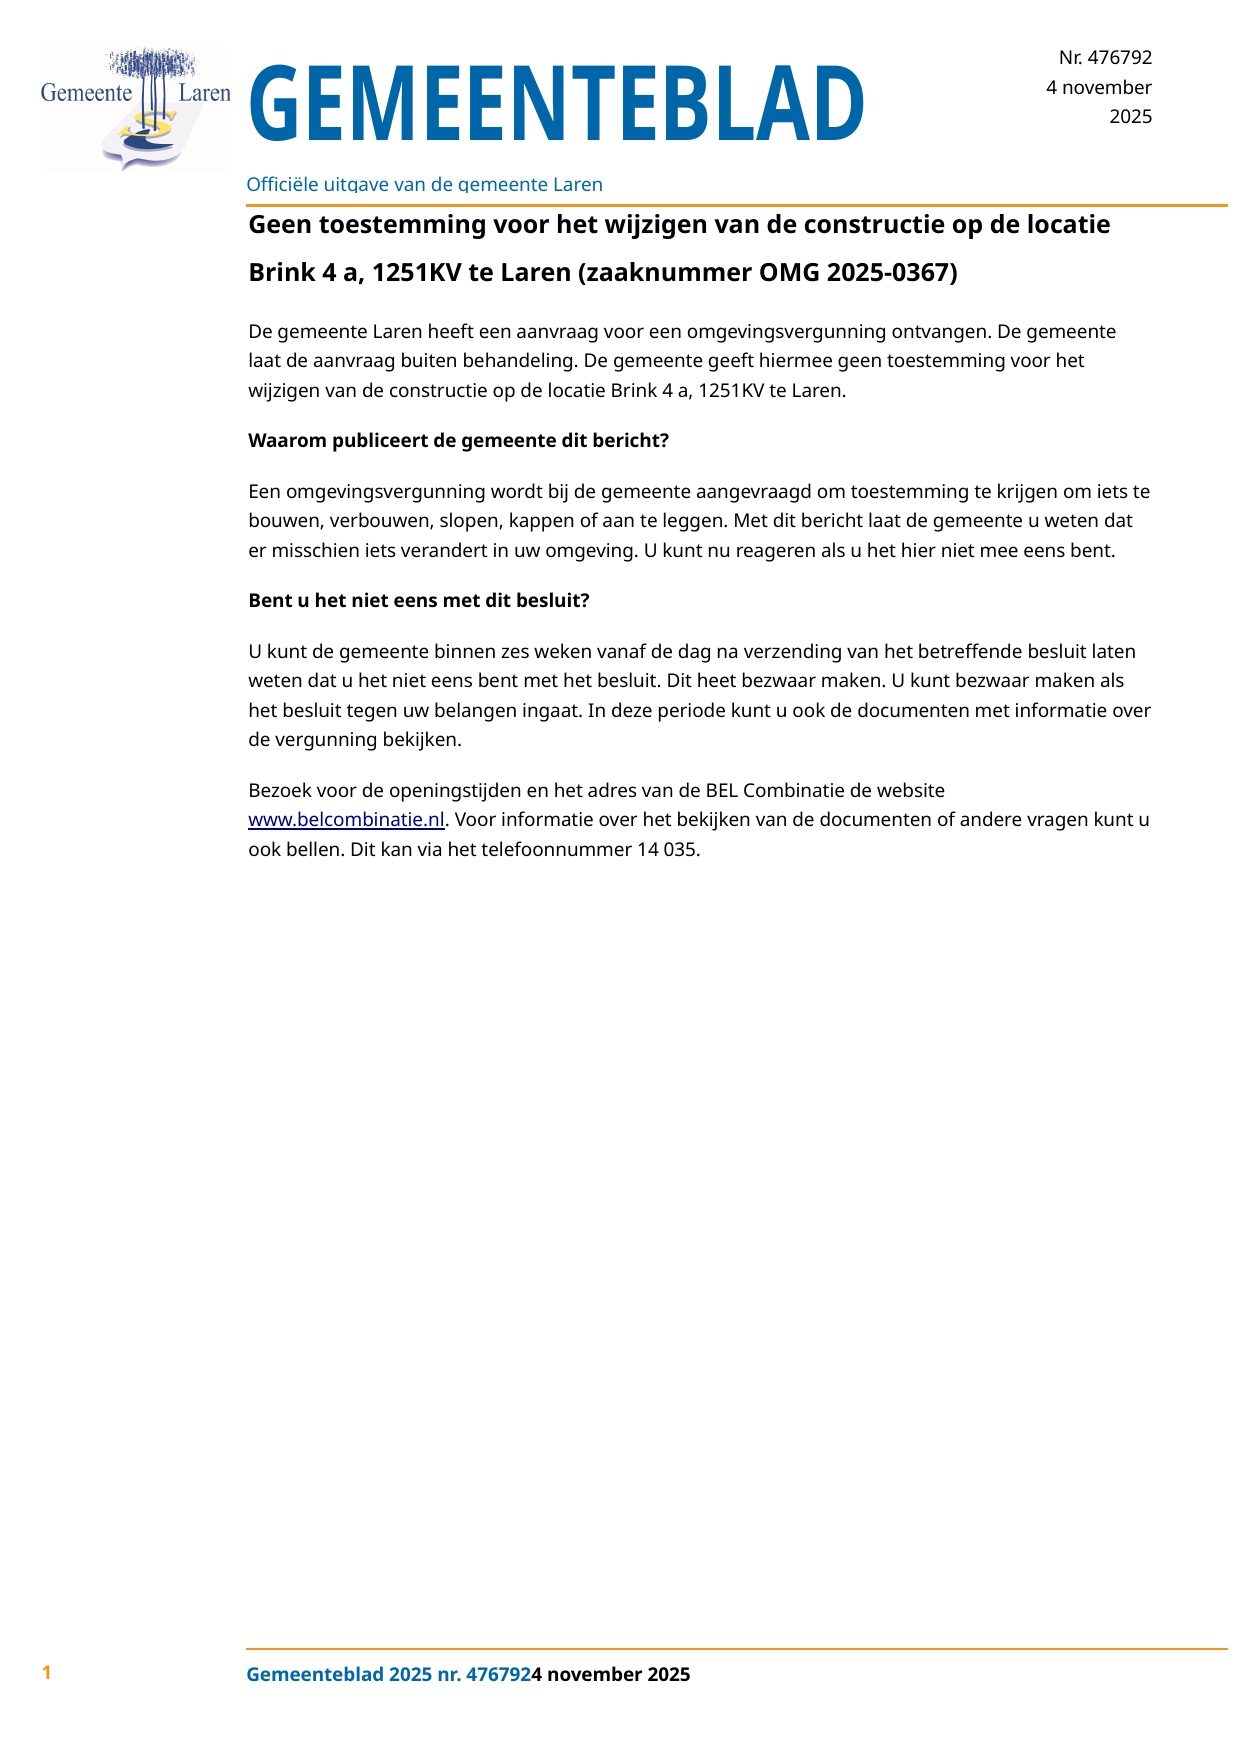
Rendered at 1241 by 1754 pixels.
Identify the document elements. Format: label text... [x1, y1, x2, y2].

text Geen toestemming voor het wijzigen van de constructie op de locatie Brink 4 a, 1251KV te Laren (zaaknummer OMG 2025-0367) [248, 207, 1152, 288]
text De gemeente Laren heeft een aanvraag voor een omgevingsvergunning ontvangen. De gemeente laat de aanvraag buiten behandeling. De gemeente geeft hiermee geen toestemming voor het wijzigen van de constructie op de locatie Brink 4 a, 1251KV te Laren. [248, 318, 1152, 403]
text Bent u het niet eens met dit besluit? [248, 587, 1152, 613]
text Een omgevingsvergunning wordt bij de gemeente aangevraagd om toestemming te krijgen om iets te bouwen, verbouwen, slopen, kappen of aan te leggen. Met dit bericht laat de gemeente u weten dat er misschien iets verandert in uw omgeving. U kunt nu reageren als u het hier niet mee eens bent. [248, 478, 1152, 563]
text Waarom publiceert de gemeente dit bericht? [248, 427, 1152, 453]
text Bezoek voor de openingstijden en het adres van de BEL Combinatie de website www.belcombinatie.nl. Voor informatie over het bekijken van de documenten of andere vragen kunt u ook bellen. Dit kan via het telefoonnummer 14 035. [248, 777, 1152, 862]
text U kunt de gemeente binnen zes weken vanaf de dag na verzending van het betreffende besluit laten weten dat u het niet eens bent met het besluit. Dit heet bezwaar maken. U kunt bezwaar maken als het besluit tegen uw belangen ingaat. In deze periode kunt u ook de documenten met informatie over de vergunning bekijken. [248, 638, 1152, 752]
picture [41, 47, 231, 172]
